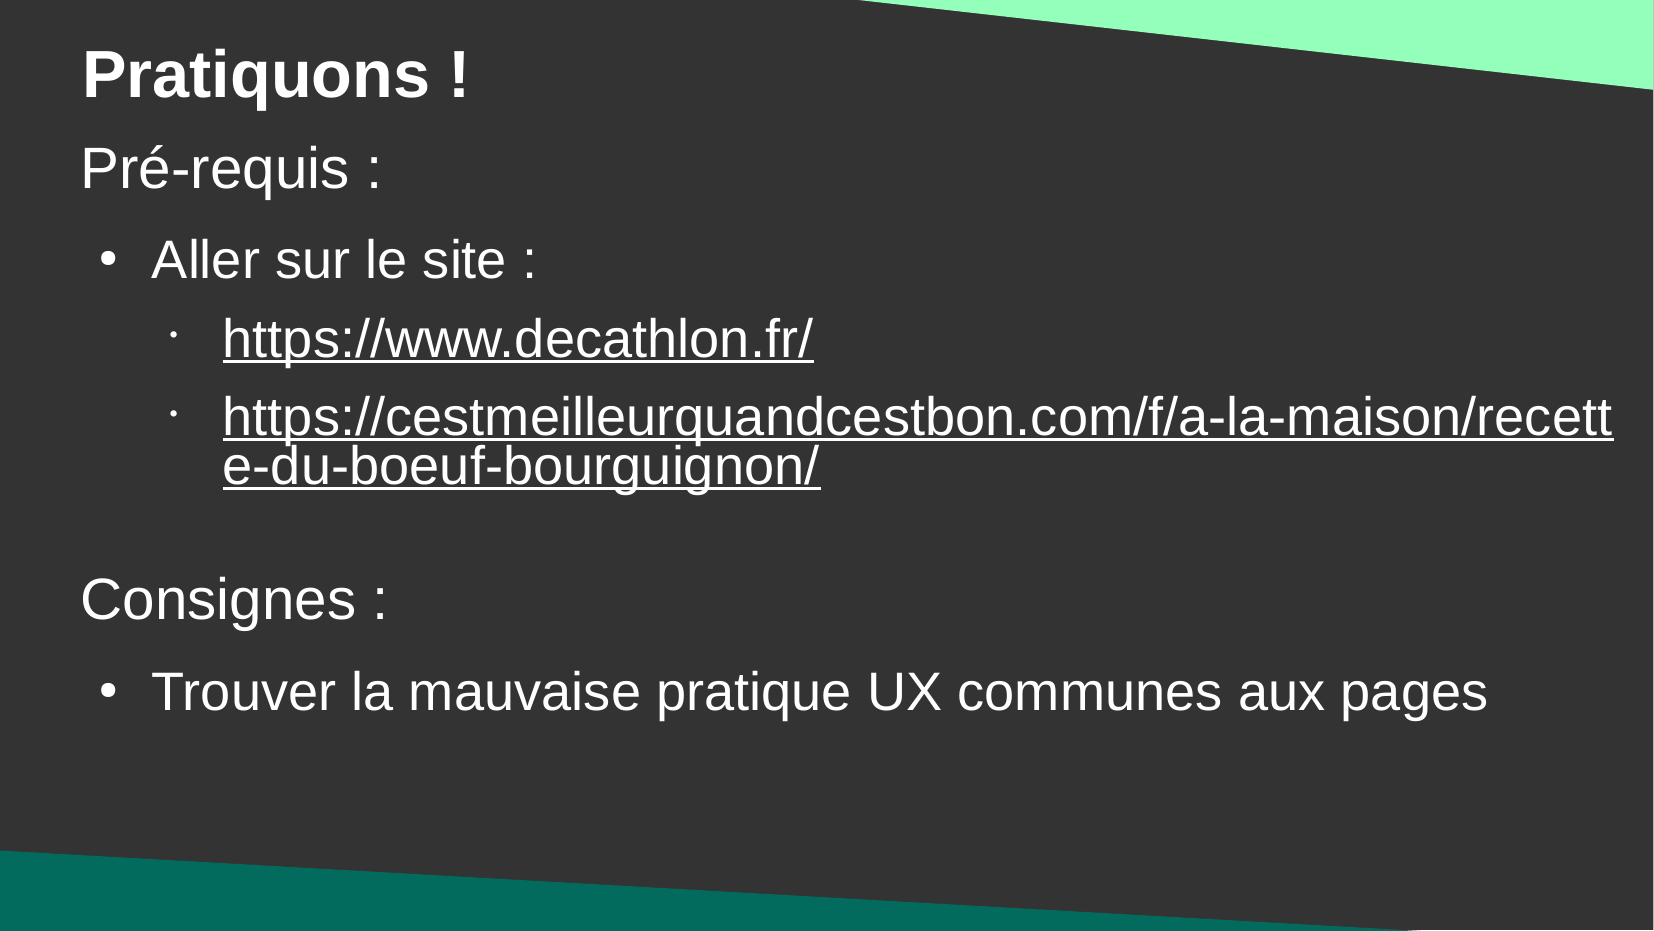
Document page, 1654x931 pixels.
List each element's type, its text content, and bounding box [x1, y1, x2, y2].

list Pré-requis : Aller sur le site : https://www.decathlon.fr/ https://cestmeilleurquandcestbon.com/f/a-la-maison/recette-du-boeuf-bourguignon/ [80, 135, 1620, 449]
list Consignes : Trouver la mauvaise pratique UX communes aux pages [80, 566, 1620, 727]
text_box [858, 0, 1654, 90]
title Pratiquons ! [82, 37, 1571, 114]
